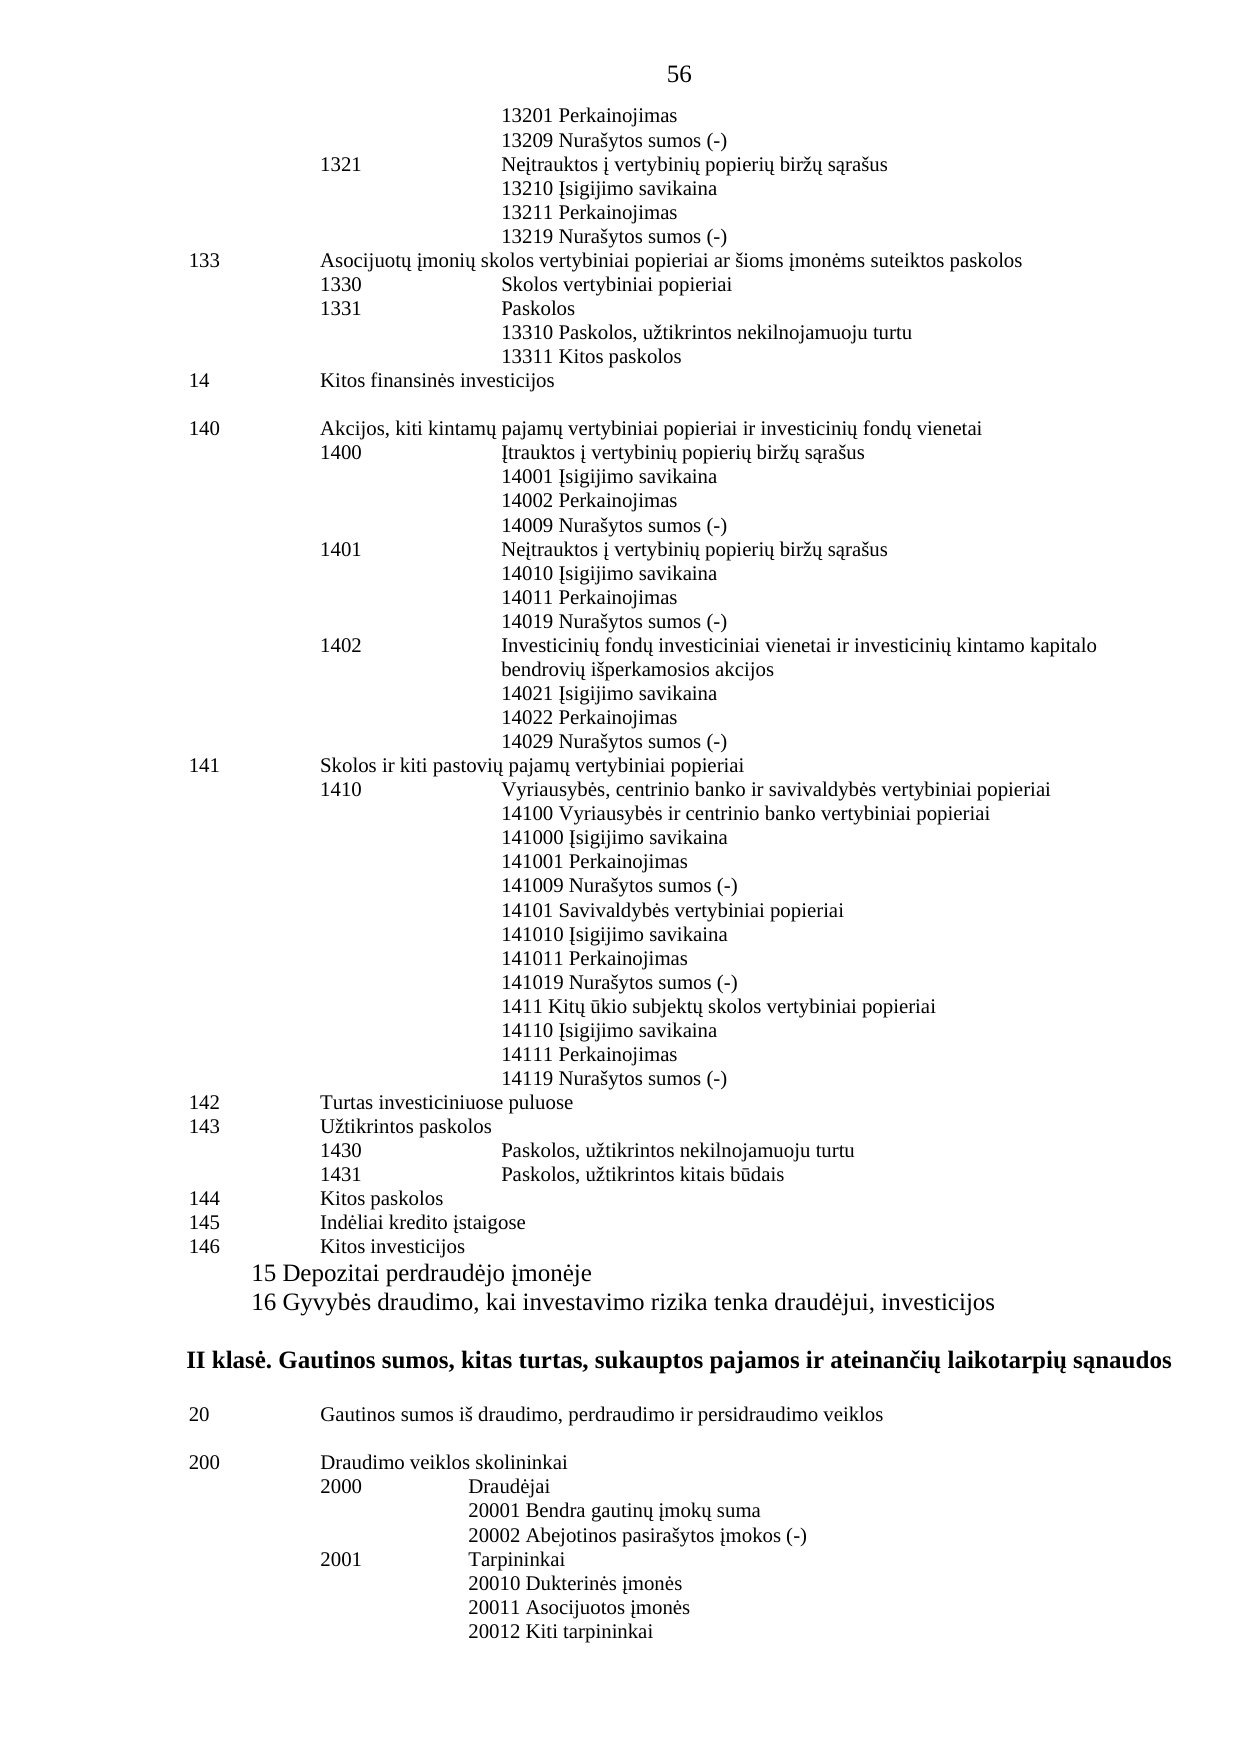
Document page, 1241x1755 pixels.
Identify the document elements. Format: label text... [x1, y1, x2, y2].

table_cell [177, 1547, 309, 1571]
table_cell [177, 224, 309, 248]
table_cell [309, 922, 490, 946]
table_cell Draudimo veiklos skolininkai [309, 1450, 1181, 1474]
table_cell [1181, 224, 1193, 248]
table_cell [1181, 1090, 1193, 1114]
table_cell [1181, 176, 1193, 200]
table_cell [309, 994, 490, 1018]
table_header 20 [177, 1402, 309, 1426]
table_cell 13310 Paskolos, užtikrintos nekilnojamuoju turtu [490, 320, 1181, 344]
table_cell [177, 1619, 309, 1643]
table_cell 14 [177, 368, 309, 392]
table_cell [177, 898, 309, 922]
table_cell 20010 Dukterinės įmonės [457, 1571, 1181, 1595]
table_cell [177, 104, 309, 127]
table_cell 1431 [309, 1162, 490, 1186]
table_cell 14021 Įsigijimo savikaina [490, 681, 1181, 705]
table_cell [177, 633, 309, 681]
table_cell [177, 922, 309, 946]
table_cell 141019 Nurašytos sumos (-) [490, 970, 1181, 994]
table_cell [309, 513, 490, 537]
table_cell 13219 Nurašytos sumos (-) [490, 224, 1181, 248]
table_cell [309, 729, 490, 753]
table_cell [177, 1426, 309, 1450]
table_cell 13209 Nurašytos sumos (-) [490, 128, 1181, 152]
table_cell Tarpininkai [457, 1547, 1181, 1571]
table_cell [309, 392, 1181, 416]
table_cell 20011 Asocijuotos įmonės [457, 1595, 1181, 1619]
table_cell [1181, 1186, 1193, 1210]
table_cell 140 [177, 416, 309, 440]
table_cell [1181, 368, 1193, 392]
table_cell Skolos ir kiti pastovių pajamų vertybiniai popieriai [309, 753, 1181, 777]
table_cell [1181, 1138, 1193, 1162]
table_cell 1400 [309, 440, 490, 464]
table_cell [177, 849, 309, 873]
table_cell [309, 344, 490, 368]
table_cell 14019 Nurašytos sumos (-) [490, 609, 1181, 633]
table_cell [309, 104, 490, 127]
table_cell 141000 Įsigijimo savikaina [490, 825, 1181, 849]
table_cell 14011 Perkainojimas [490, 585, 1181, 609]
table_cell [309, 224, 490, 248]
table_cell [1181, 729, 1193, 753]
table_cell [309, 176, 490, 200]
table_cell [1181, 537, 1193, 561]
table_cell [1181, 416, 1193, 440]
table_cell Investicinių fondų investiciniai vienetai ir investicinių kintamo kapitalo bendrovių išperkamosios akcijos [490, 633, 1181, 681]
table_cell 141 [177, 753, 309, 777]
table_cell 14029 Nurašytos sumos (-) [490, 729, 1181, 753]
table_cell Turtas investiciniuose puluose [309, 1090, 1181, 1114]
table_cell [1181, 705, 1193, 729]
table_cell [1181, 320, 1193, 344]
table_cell [309, 320, 490, 344]
table_cell Kitos paskolos [309, 1186, 1181, 1210]
table_cell Kitos finansinės investicijos [309, 368, 1181, 392]
table_cell 146 [177, 1234, 309, 1258]
table_cell 1411 Kitų ūkio subjektų skolos vertybiniai popieriai [490, 994, 1181, 1018]
table_cell [1181, 874, 1193, 897]
table_cell [1181, 946, 1193, 970]
table_cell [1181, 272, 1193, 296]
table_cell [177, 825, 309, 849]
table_cell [177, 705, 309, 729]
table_cell [177, 1162, 309, 1186]
table_cell [177, 1138, 309, 1162]
table_cell [309, 801, 490, 825]
table_cell Kitos investicijos [309, 1234, 1181, 1258]
table_cell [309, 898, 490, 922]
table_cell [1181, 922, 1193, 946]
table_cell [1181, 1042, 1193, 1066]
table_cell 1330 [309, 272, 490, 296]
table_cell 20012 Kiti tarpininkai [457, 1619, 1181, 1643]
table_cell [1181, 513, 1193, 537]
table_cell [1181, 1210, 1193, 1234]
table_cell [309, 681, 490, 705]
table_cell Neįtrauktos į vertybinių popierių biržų sąrašus [490, 537, 1181, 561]
table_cell 13201 Perkainojimas [490, 104, 1181, 127]
table_cell [1181, 561, 1193, 585]
table_cell [1181, 633, 1193, 681]
table_header Gautinos sumos iš draudimo, perdraudimo ir persidraudimo veiklos [309, 1402, 1181, 1426]
table_cell Indėliai kredito įstaigose [309, 1210, 1181, 1234]
table_cell 14111 Perkainojimas [490, 1042, 1181, 1066]
text 15 Depozitai perdraudėjo įmonėje [177, 1258, 1181, 1287]
table_cell [177, 1571, 309, 1595]
table_cell [177, 874, 309, 897]
table_cell [177, 200, 309, 224]
table_cell 1402 [309, 633, 490, 681]
table_cell [177, 801, 309, 825]
table_cell [177, 1018, 309, 1042]
table_cell [1181, 753, 1193, 777]
table_cell [1181, 898, 1193, 922]
table_cell [1181, 1234, 1193, 1258]
table_cell 14002 Perkainojimas [490, 489, 1181, 512]
table_cell [177, 777, 309, 801]
text II klasė. Gautinos sumos, kitas turtas, sukauptos pajamos ir ateinančių laikotarpių sąnaudos [177, 1345, 1181, 1373]
table_cell 133 [177, 248, 309, 272]
table_cell 144 [177, 1186, 309, 1210]
table_cell [177, 392, 309, 416]
table_cell [177, 1474, 309, 1498]
table_cell 2000 [309, 1474, 457, 1498]
table_cell [177, 681, 309, 705]
table_cell [1181, 609, 1193, 633]
table_cell Užtikrintos paskolos [309, 1114, 1181, 1138]
table_cell [309, 1066, 490, 1090]
table_cell [1181, 849, 1193, 873]
table_cell [1181, 681, 1193, 705]
table_cell [177, 537, 309, 561]
table_cell [309, 705, 490, 729]
table_cell [1181, 994, 1193, 1018]
table_cell [1181, 1066, 1193, 1090]
table_cell [1181, 825, 1193, 849]
table_cell [177, 970, 309, 994]
table_cell [309, 561, 490, 585]
table_cell 1331 [309, 296, 490, 320]
table_cell [177, 440, 309, 464]
table_cell Paskolos, užtikrintos kitais būdais [490, 1162, 1181, 1186]
table_cell [177, 946, 309, 970]
table_cell [177, 296, 309, 320]
table_cell [1181, 200, 1193, 224]
table_cell 1321 [309, 152, 490, 176]
table_cell [309, 874, 490, 897]
table_cell [177, 585, 309, 609]
table_cell [1181, 248, 1193, 272]
table_cell Įtrauktos į vertybinių popierių biržų sąrašus [490, 440, 1181, 464]
table_cell [309, 970, 490, 994]
table_cell [309, 609, 490, 633]
table_cell [177, 176, 309, 200]
table_cell 1410 [309, 777, 490, 801]
table_cell [177, 128, 309, 152]
table_cell [309, 946, 490, 970]
table_cell 1430 [309, 1138, 490, 1162]
table_cell 2001 [309, 1547, 457, 1571]
table_cell [1181, 152, 1193, 176]
table_cell [177, 272, 309, 296]
table_cell [1181, 392, 1193, 416]
table_cell [309, 128, 490, 152]
table_cell [309, 464, 490, 488]
table_cell [1181, 777, 1193, 801]
table_cell [1181, 585, 1193, 609]
table_cell 14100 Vyriausybės ir centrinio banko vertybiniai popieriai [490, 801, 1181, 825]
table_cell 14010 Įsigijimo savikaina [490, 561, 1181, 585]
table_cell 200 [177, 1450, 309, 1474]
table_cell [1181, 1018, 1193, 1042]
table_cell [177, 609, 309, 633]
table_cell [177, 1066, 309, 1090]
table_cell 14101 Savivaldybės vertybiniai popieriai [490, 898, 1181, 922]
table_cell [309, 1619, 457, 1643]
table_cell [177, 152, 309, 176]
table_cell [177, 320, 309, 344]
table_cell Skolos vertybiniai popieriai [490, 272, 1181, 296]
table_cell [177, 464, 309, 488]
table_cell [1181, 1162, 1193, 1186]
table_cell 141009 Nurašytos sumos (-) [490, 874, 1181, 897]
table_cell [309, 1426, 1181, 1450]
table_cell 141010 Įsigijimo savikaina [490, 922, 1181, 946]
table_cell 14009 Nurašytos sumos (-) [490, 513, 1181, 537]
table_cell 142 [177, 1090, 309, 1114]
table_cell [309, 1018, 490, 1042]
text 16 Gyvybės draudimo, kai investavimo rizika tenka draudėjui, investicijos [177, 1287, 1181, 1316]
table_cell Akcijos, kiti kintamų pajamų vertybiniai popieriai ir investicinių fondų vienetai [309, 416, 1181, 440]
table_cell [309, 1042, 490, 1066]
table_cell [177, 344, 309, 368]
table_cell [1181, 1114, 1193, 1138]
table_cell [309, 585, 490, 609]
table_cell [1181, 801, 1193, 825]
table_cell 13210 Įsigijimo savikaina [490, 176, 1181, 200]
table_cell [177, 1499, 309, 1522]
table_cell 141011 Perkainojimas [490, 946, 1181, 970]
table_cell [177, 561, 309, 585]
table_cell [177, 489, 309, 512]
table_cell 14022 Perkainojimas [490, 705, 1181, 729]
table_cell 143 [177, 1114, 309, 1138]
table_cell [309, 489, 490, 512]
table_cell [1181, 128, 1193, 152]
table_cell [1181, 296, 1193, 320]
table_cell [177, 1042, 309, 1066]
table_cell Asocijuotų įmonių skolos vertybiniai popieriai ar šioms įmonėms suteiktos paskolos [309, 248, 1181, 272]
table_cell [309, 849, 490, 873]
table_cell 13311 Kitos paskolos [490, 344, 1181, 368]
table_cell Draudėjai [457, 1474, 1181, 1498]
table_cell 145 [177, 1210, 309, 1234]
table_cell 20001 Bendra gautinų įmokų suma [457, 1499, 1181, 1522]
table_cell [177, 994, 309, 1018]
table_cell [309, 1523, 457, 1547]
table_cell [1181, 440, 1193, 464]
table_cell [309, 1595, 457, 1619]
table_cell 14119 Nurašytos sumos (-) [490, 1066, 1181, 1090]
table_cell [177, 729, 309, 753]
table_cell [1181, 970, 1193, 994]
table_cell 14110 Įsigijimo savikaina [490, 1018, 1181, 1042]
table_cell [177, 513, 309, 537]
table_cell [309, 200, 490, 224]
table_cell [1181, 344, 1193, 368]
table_cell [1181, 489, 1193, 512]
table_cell [1181, 464, 1193, 488]
table_cell 1401 [309, 537, 490, 561]
table_cell [1181, 104, 1193, 127]
table_cell Vyriausybės, centrinio banko ir savivaldybės vertybiniai popieriai [490, 777, 1181, 801]
table_cell 20002 Abejotinos pasirašytos įmokos (-) [457, 1523, 1181, 1547]
table_cell Paskolos [490, 296, 1181, 320]
table_cell Neįtrauktos į vertybinių popierių biržų sąrašus [490, 152, 1181, 176]
table_cell [309, 1571, 457, 1595]
table_cell [177, 1523, 309, 1547]
table_cell 13211 Perkainojimas [490, 200, 1181, 224]
table_cell [309, 825, 490, 849]
table_cell Paskolos, užtikrintos nekilnojamuoju turtu [490, 1138, 1181, 1162]
table_cell 141001 Perkainojimas [490, 849, 1181, 873]
table_cell [177, 1595, 309, 1619]
table_cell [309, 1499, 457, 1522]
table_cell 14001 Įsigijimo savikaina [490, 464, 1181, 488]
